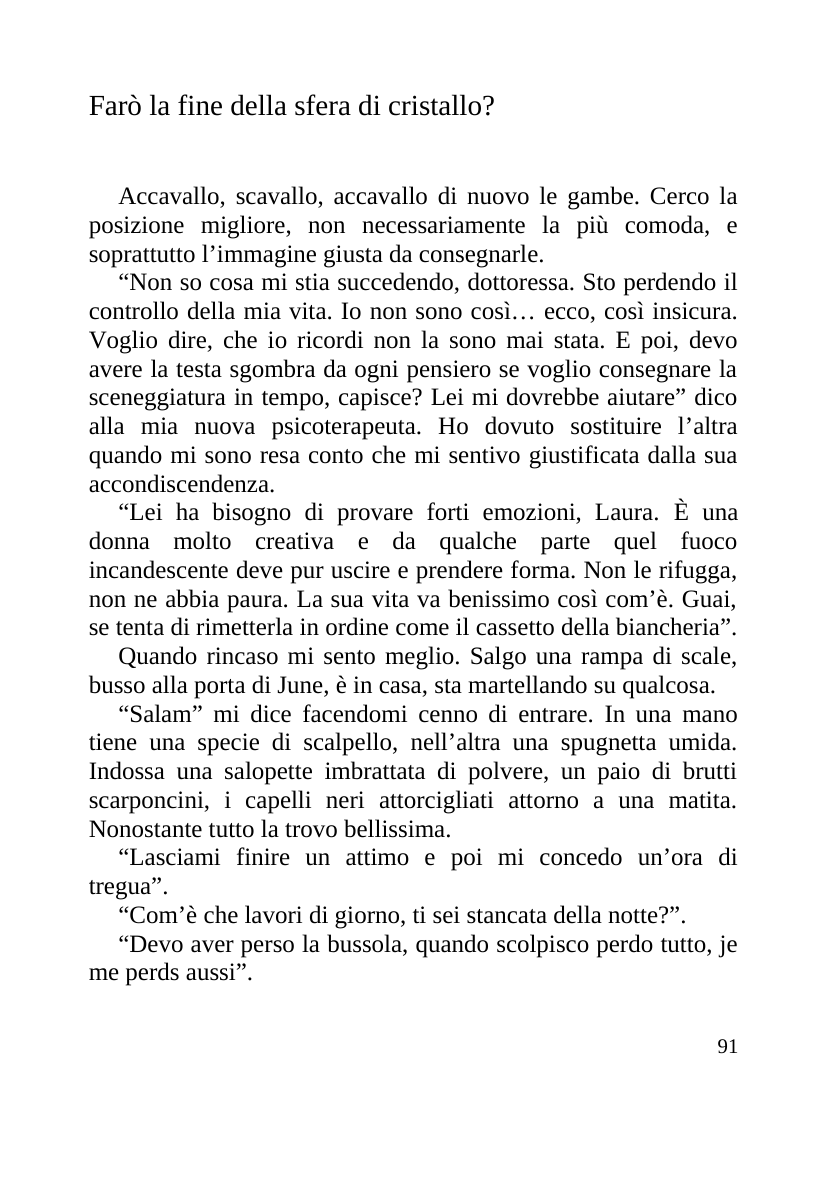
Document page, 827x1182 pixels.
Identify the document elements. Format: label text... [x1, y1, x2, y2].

text Farò la fine della sfera di cristallo? [88, 88, 738, 122]
text Accavallo, scavallo, accavallo di nuovo le gambe. Cerco la posizione migliore, non necessariamente la più comoda, e soprattutto l’immagine giusta da consegnarle. [88, 181, 738, 267]
text “Lei ha bisogno di provare forti emozioni, Laura. è una donna molto creativa e da qualche parte quel fuoco incandescente deve pur uscire e prendere forma. Non le rifugga, non ne abbia paura. La sua vita va benissimo così com’è. Guai, se tenta di rimetterla in ordine come il cassetto della biancheria”. [88, 497, 738, 641]
text “Com’è che lavori di giorno, ti sei stancata della notte?”. [88, 900, 738, 929]
text “Devo aver perso la bussola, quando scolpisco perdo tutto, je me perds aussi”. [88, 929, 738, 986]
text “Salam” mi dice facendomi cenno di entrare. In una mano tiene una specie di scalpello, nell’altra una spugnetta umida. Indossa una salopette imbrattata di polvere, un paio di brutti scarponcini, i capelli neri attorcigliati attorno a una matita. Nonostante tutto la trovo bellissima. [88, 699, 738, 842]
text “Lasciami finire un attimo e poi mi concedo un’ora di tregua”. [88, 842, 738, 900]
text Quando rincaso mi sento meglio. Salgo una rampa di scale, busso alla porta di June, è in casa, sta martellando su qualcosa. [88, 641, 738, 699]
text “Non so cosa mi stia succedendo, dottoressa. Sto perdendo il controllo della mia vita. Io non sono così… ecco, così insicura. Voglio dire, che io ricordi non la sono mai stata. E poi, devo avere la testa sgombra da ogni pensiero se voglio consegnare la sceneggiatura in tempo, capisce? Lei mi dovrebbe aiutare” dico alla mia nuova psicoterapeuta. Ho dovuto sostituire l’altra quando mi sono resa conto che mi sentivo giustificata dalla sua accondiscendenza. [88, 267, 738, 497]
